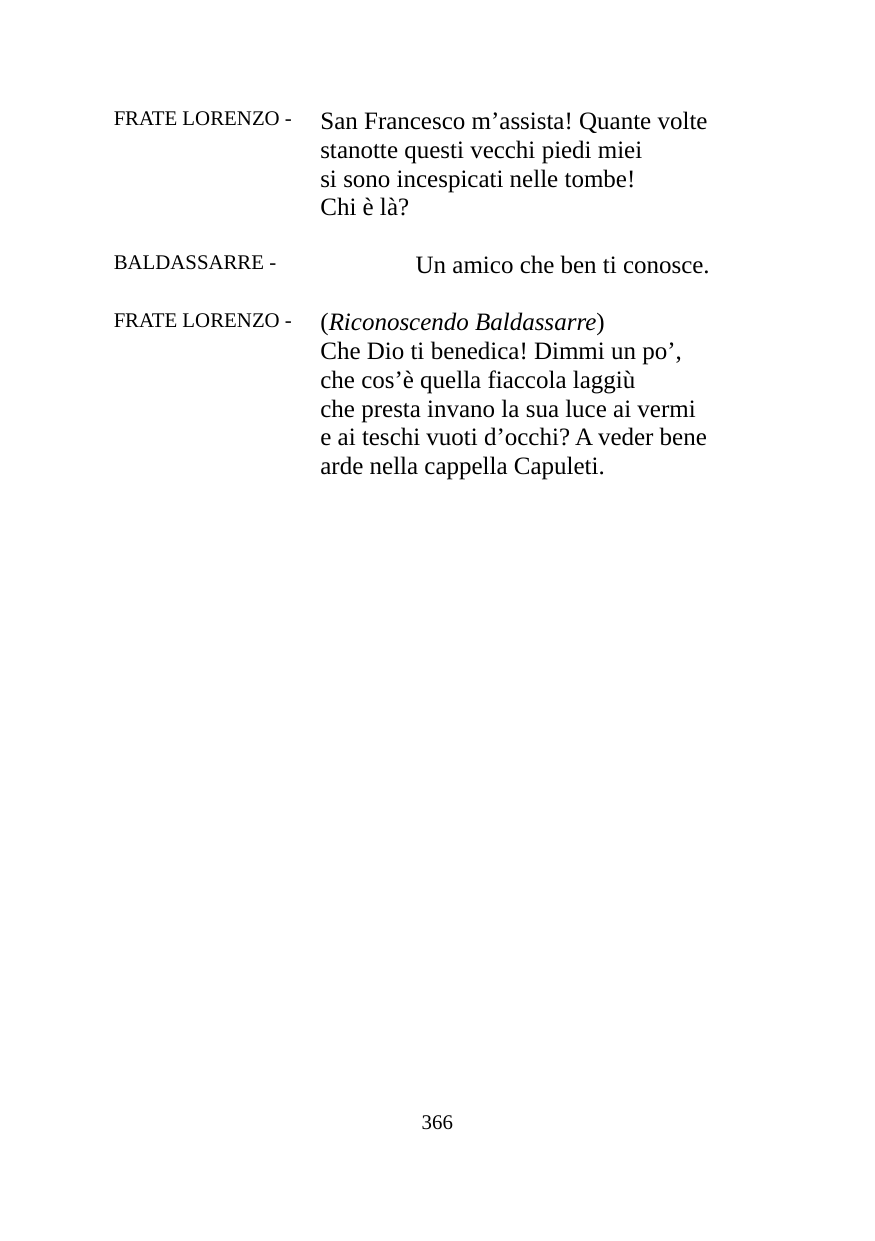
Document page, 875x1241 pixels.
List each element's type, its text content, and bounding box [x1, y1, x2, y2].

table_cell FRATE LORENZO - [106, 308, 313, 509]
table_cell San Francesco m’assista! Quante volte stanotte questi vecchi piedi miei si sono incespicati nelle tombe! Chi è là? [313, 106, 768, 250]
table_cell FRATE LORENZO - [106, 106, 313, 250]
table_cell Un amico che ben ti conosce. [313, 250, 768, 307]
table_cell (Riconoscendo Baldassarre) Che Dio ti benedica! Dimmi un po’, che cos’è quella fiaccola laggiù che presta invano la sua luce ai vermi e ai teschi vuoti d’occhi? A veder bene arde nella cappella Capuleti. [313, 308, 768, 509]
table_cell BALDASSARRE - [106, 250, 313, 307]
